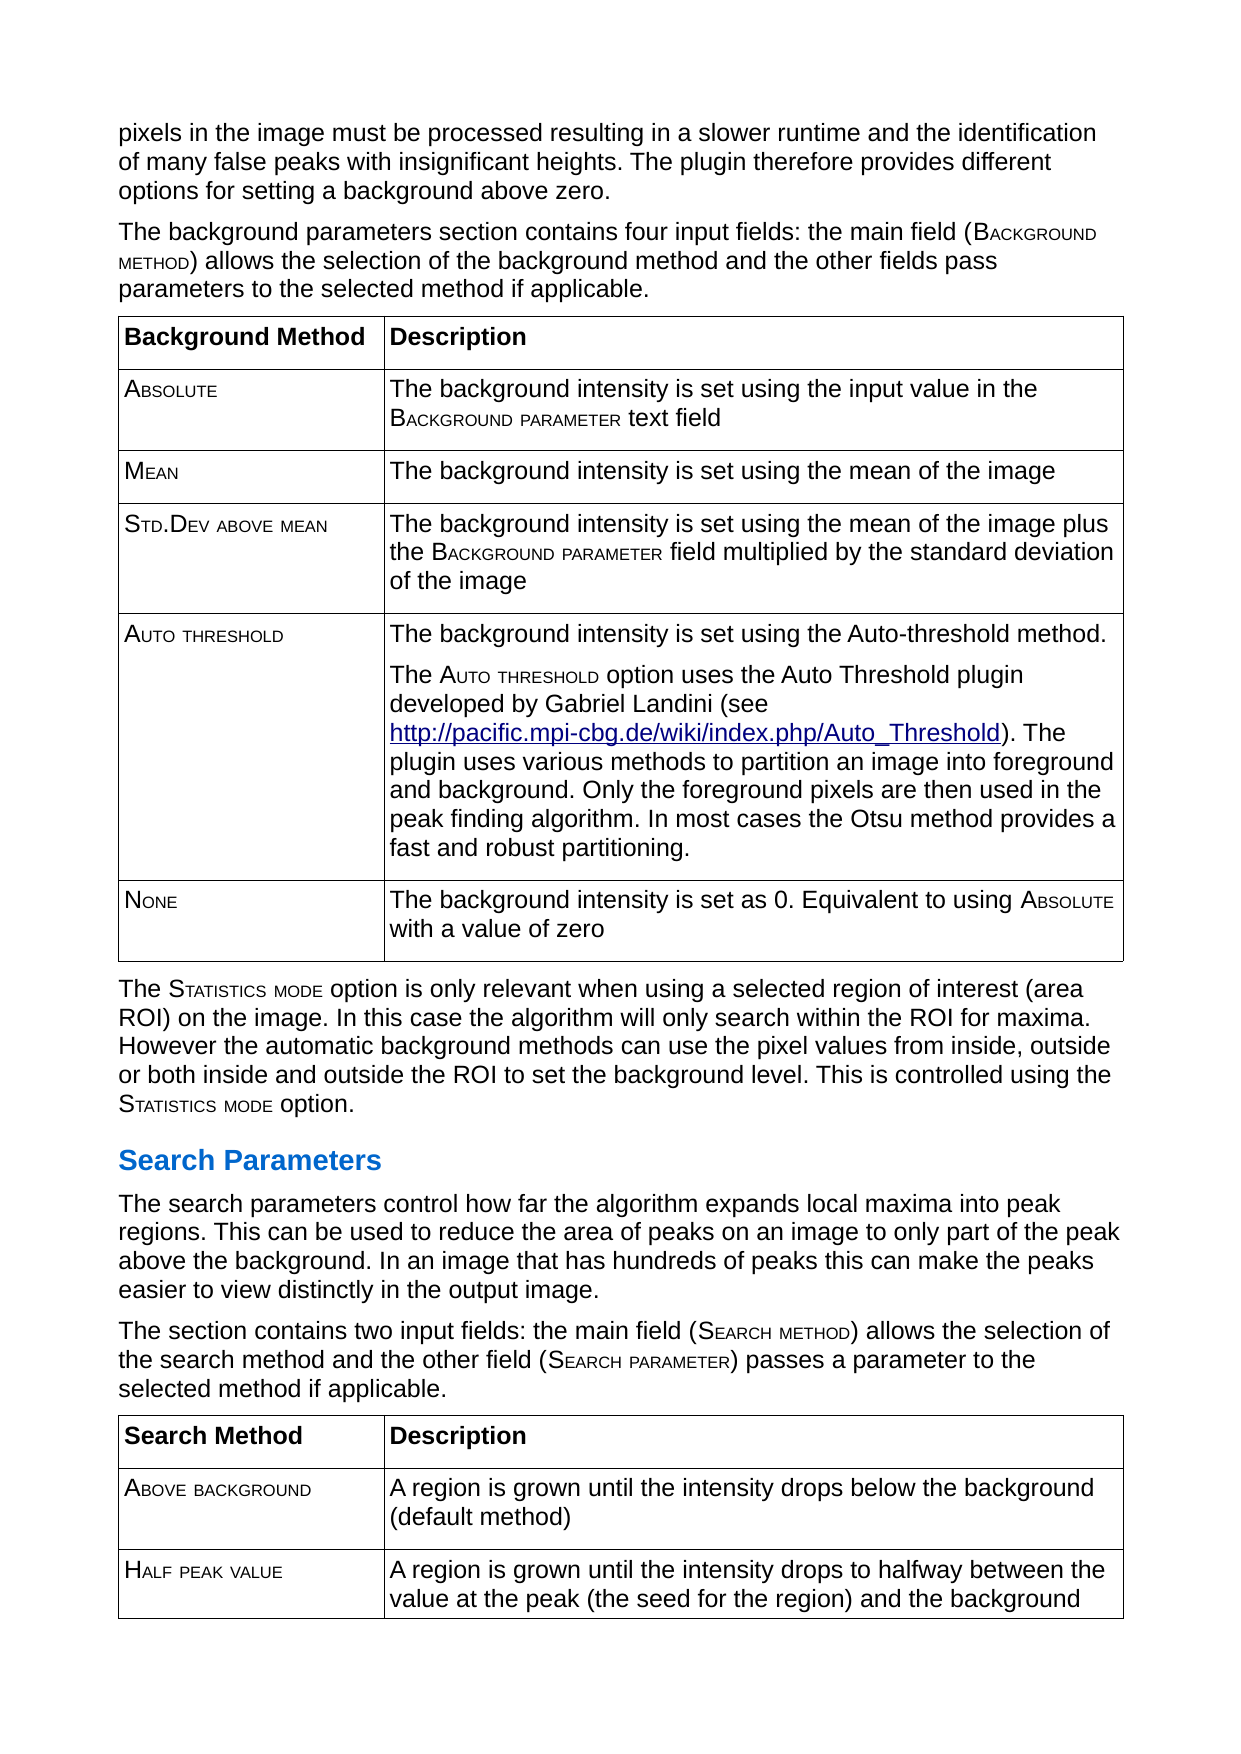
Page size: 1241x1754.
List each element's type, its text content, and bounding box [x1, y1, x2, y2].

text The section contains two input fields: the main field (Search method) allows the selection of the search method and the other field (Search parameter) passes a parameter to the selected method if applicable. [118, 1316, 1122, 1402]
table_cell Half peak value [119, 1550, 384, 1618]
table_cell A region is grown until the intensity drops to halfway between the value at the peak (the seed for the region) and the background [385, 1550, 1123, 1618]
table_cell The background intensity is set using the Auto-threshold method. The Auto threshold option uses the Auto Threshold plugin developed by Gabriel Landini (see http://pacific.mpi-cbg.de/wiki/index.php/Auto_Threshold). The plugin uses various methods to partition an image into foreground and background. Only the foreground pixels are then used in the peak finding algorithm. In most cases the Otsu method provides a fast and robust partitioning. [385, 614, 1123, 880]
table_cell Std.Dev above mean [119, 504, 384, 613]
table_header Description [385, 1416, 1123, 1468]
table_cell The background intensity is set using the mean of the image [385, 451, 1123, 503]
table_header Search Method [119, 1416, 384, 1468]
subtitle Search Parameters [118, 1142, 1122, 1176]
text pixels in the image must be processed resulting in a slower runtime and the identification of many false peaks with insignificant heights. The plugin therefore provides different options for setting a background above zero. [118, 118, 1122, 204]
table_cell Above background [119, 1469, 384, 1549]
text The Statistics mode option is only relevant when using a selected region of interest (area ROI) on the image. In this case the algorithm will only search within the ROI for maxima. However the automatic background methods can use the pixel values from inside, outside or both inside and outside the ROI to set the background level. This is controlled using the Statistics mode option. [118, 974, 1122, 1117]
table_cell The background intensity is set as 0. Equivalent to using Absolute with a value of zero [385, 881, 1123, 961]
table_cell None [119, 881, 384, 961]
table_cell Mean [119, 451, 384, 503]
table_cell The background intensity is set using the mean of the image plus the Background parameter field multiplied by the standard deviation of the image [385, 504, 1123, 613]
table_cell Auto threshold [119, 614, 384, 880]
table_header Background Method [119, 317, 384, 368]
table_header Description [385, 317, 1123, 368]
table_cell Absolute [119, 370, 384, 450]
table_cell The background intensity is set using the input value in the Background parameter text field [385, 370, 1123, 450]
text The search parameters control how far the algorithm expands local maxima into peak regions. This can be used to reduce the area of peaks on an image to only part of the peak above the background. In an image that has hundreds of peaks this can make the peaks easier to view distinctly in the output image. [118, 1188, 1122, 1303]
text The background parameters section contains four input fields: the main field (Background method) allows the selection of the background method and the other fields pass parameters to the selected method if applicable. [118, 217, 1122, 303]
table_cell A region is grown until the intensity drops below the background (default method) [385, 1469, 1123, 1549]
